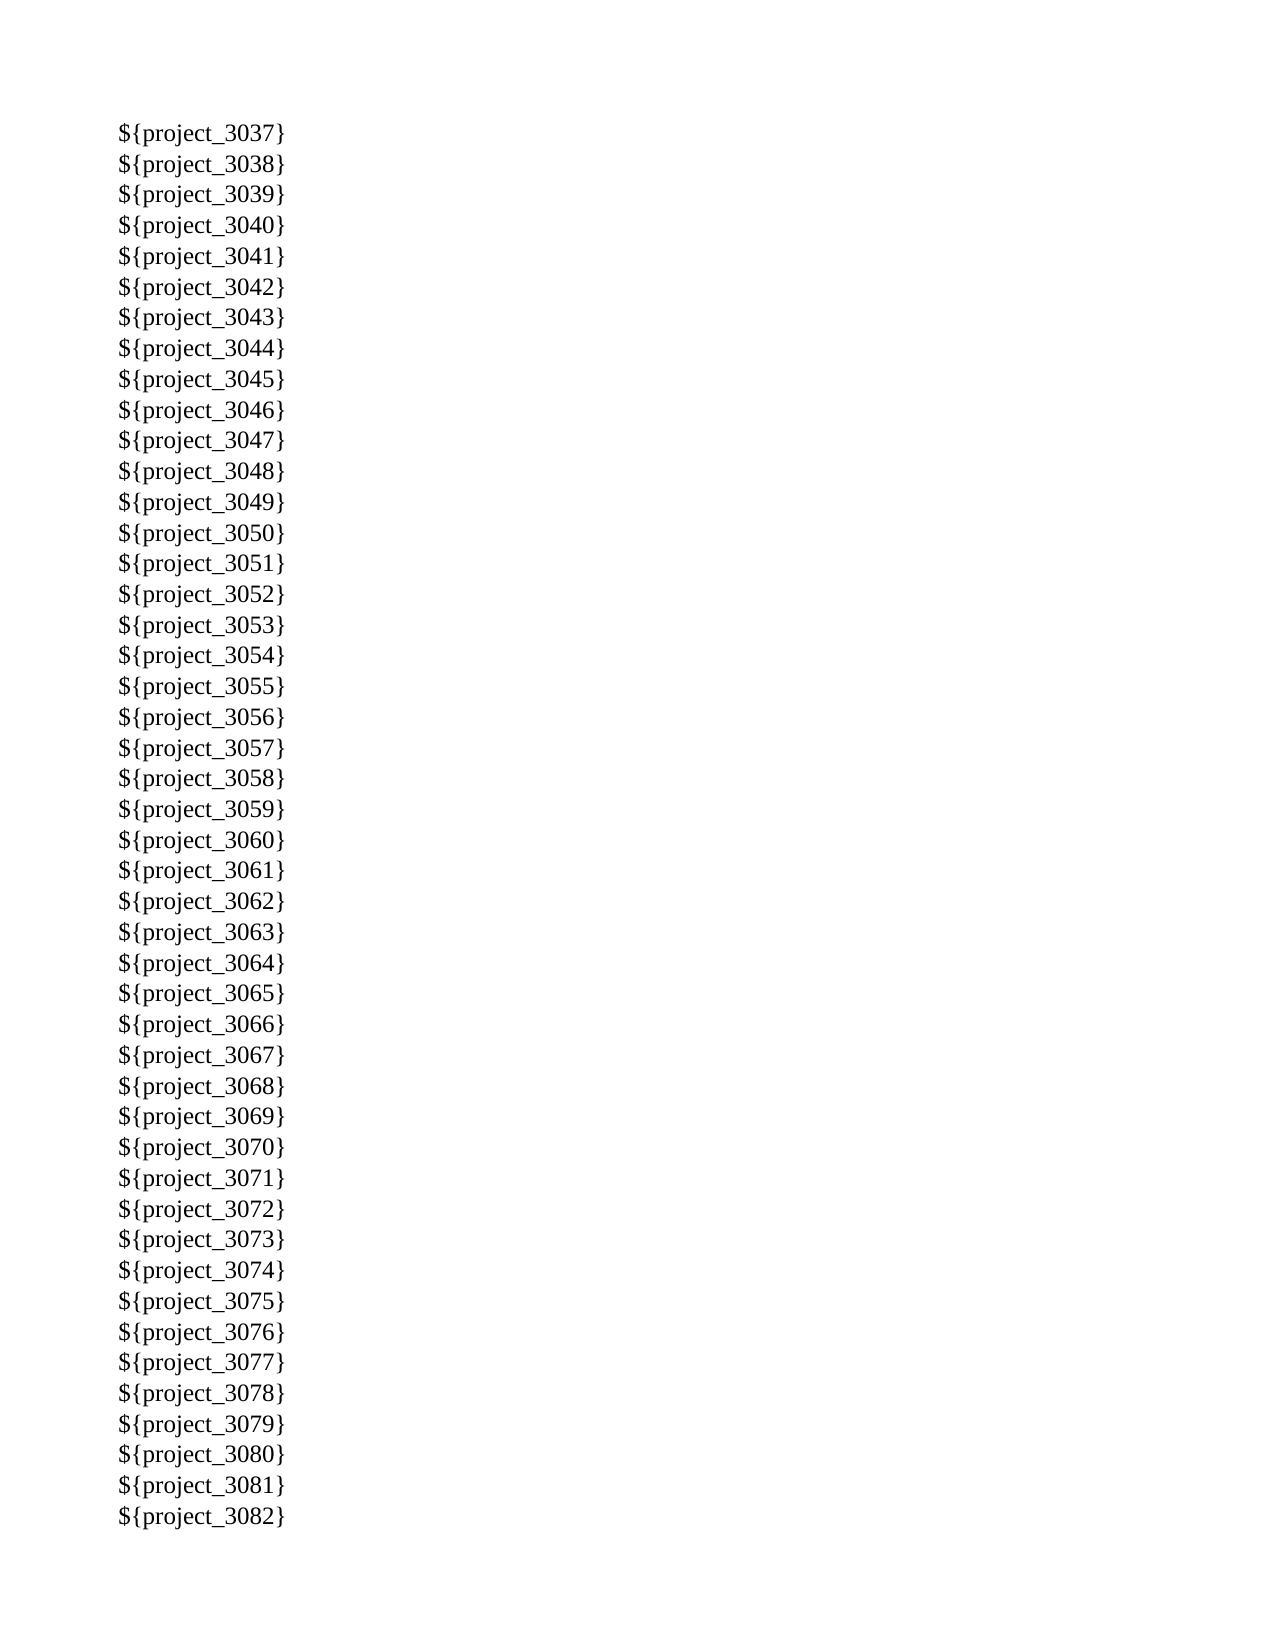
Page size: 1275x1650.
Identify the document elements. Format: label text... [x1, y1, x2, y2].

text ${project_3079} [118, 1409, 1157, 1437]
text ${project_3066} [118, 1009, 1157, 1038]
text ${project_3069} [118, 1101, 1157, 1130]
text ${project_3054} [118, 641, 1157, 669]
text ${project_3062} [118, 886, 1157, 915]
text ${project_3037} [118, 118, 1157, 147]
text ${project_3073} [118, 1224, 1157, 1253]
text ${project_3067} [118, 1040, 1157, 1069]
text ${project_3077} [118, 1347, 1157, 1376]
text ${project_3044} [118, 333, 1157, 362]
text ${project_3047} [118, 425, 1157, 454]
text ${project_3070} [118, 1132, 1157, 1161]
text ${project_3056} [118, 702, 1157, 731]
text ${project_3053} [118, 610, 1157, 638]
text ${project_3063} [118, 917, 1157, 946]
text ${project_3043} [118, 302, 1157, 331]
text ${project_3041} [118, 241, 1157, 270]
text ${project_3074} [118, 1255, 1157, 1284]
text ${project_3052} [118, 579, 1157, 608]
text ${project_3055} [118, 671, 1157, 700]
text ${project_3078} [118, 1378, 1157, 1407]
text ${project_3068} [118, 1071, 1157, 1099]
text ${project_3072} [118, 1194, 1157, 1222]
text ${project_3049} [118, 487, 1157, 516]
text ${project_3046} [118, 395, 1157, 423]
text ${project_3061} [118, 856, 1157, 884]
text ${project_3039} [118, 179, 1157, 208]
text ${project_3051} [118, 548, 1157, 577]
text ${project_3057} [118, 733, 1157, 761]
text ${project_3038} [118, 149, 1157, 178]
text ${project_3065} [118, 978, 1157, 1007]
text ${project_3059} [118, 794, 1157, 823]
text ${project_3060} [118, 825, 1157, 854]
text ${project_3064} [118, 948, 1157, 977]
text ${project_3076} [118, 1317, 1157, 1345]
text ${project_3045} [118, 364, 1157, 393]
text ${project_3082} [118, 1501, 1157, 1530]
text ${project_3081} [118, 1470, 1157, 1499]
text ${project_3058} [118, 763, 1157, 792]
text ${project_3071} [118, 1163, 1157, 1192]
text ${project_3042} [118, 272, 1157, 301]
text ${project_3048} [118, 456, 1157, 485]
text ${project_3080} [118, 1439, 1157, 1468]
text ${project_3075} [118, 1286, 1157, 1314]
text ${project_3050} [118, 518, 1157, 546]
text ${project_3040} [118, 210, 1157, 239]
